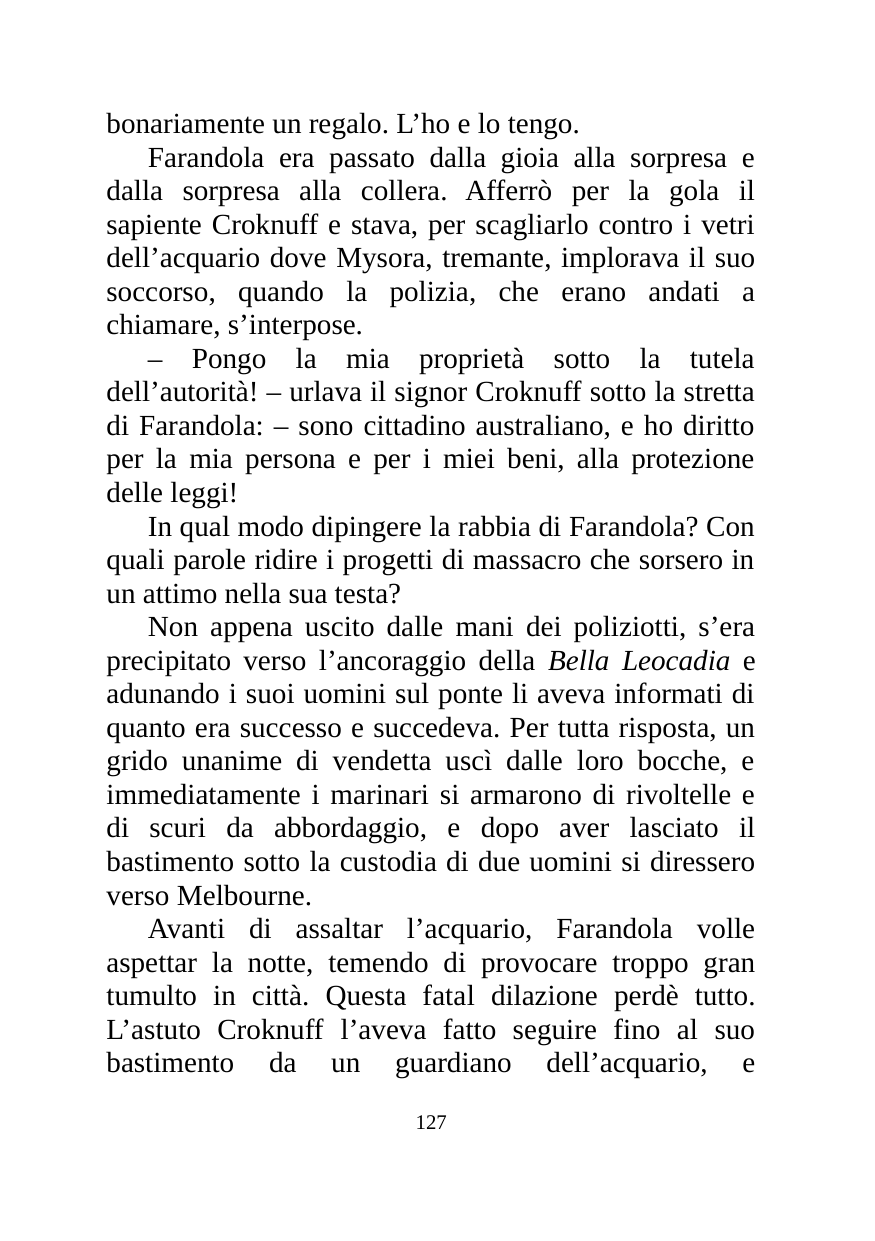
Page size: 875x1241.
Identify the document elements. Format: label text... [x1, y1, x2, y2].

text Avanti di assaltar l’acquario, Farandola volle aspettar la notte, temendo di provocare troppo gran tumulto in città. Questa fatal dilazione perdè tutto. L’astuto Croknuff l’aveva fatto seguire fino al suo bastimento da un guardiano dell’acquario, e [106, 911, 756, 1079]
text Non appena uscito dalle mani dei poliziotti, s’era precipitato verso l’ancoraggio della Bella Leocadia e adunando i suoi uomini sul ponte li aveva informati di quanto era successo e succedeva. Per tutta risposta, un grido unanime di vendetta uscì dalle loro bocche, e immediatamente i marinari si armarono di rivoltelle e di scuri da abbordaggio, e dopo aver lasciato il bastimento sotto la custodia di due uomini si diressero verso Melbourne. [106, 609, 756, 911]
text – Pongo la mia proprietà sotto la tutela dell’autorità! – urlava il signor Croknuff sotto la stretta di Farandola: – sono cittadino australiano, e ho diritto per la mia persona e per i miei beni, alla protezione delle leggi! [106, 341, 756, 509]
text Farandola era passato dalla gioia alla sorpresa e dalla sorpresa alla collera. Afferrò per la gola il sapiente Croknuff e stava, per scagliarlo contro i vetri dell’acquario dove Mysora, tremante, implorava il suo soccorso, quando la polizia, che erano andati a chiamare, s’interpose. [106, 140, 756, 341]
text bonariamente un regalo. L’ho e lo tengo. [106, 106, 756, 140]
text In qual modo dipingere la rabbia di Farandola? Con quali parole ridire i progetti di massacro che sorsero in un attimo nella sua testa? [106, 509, 756, 609]
